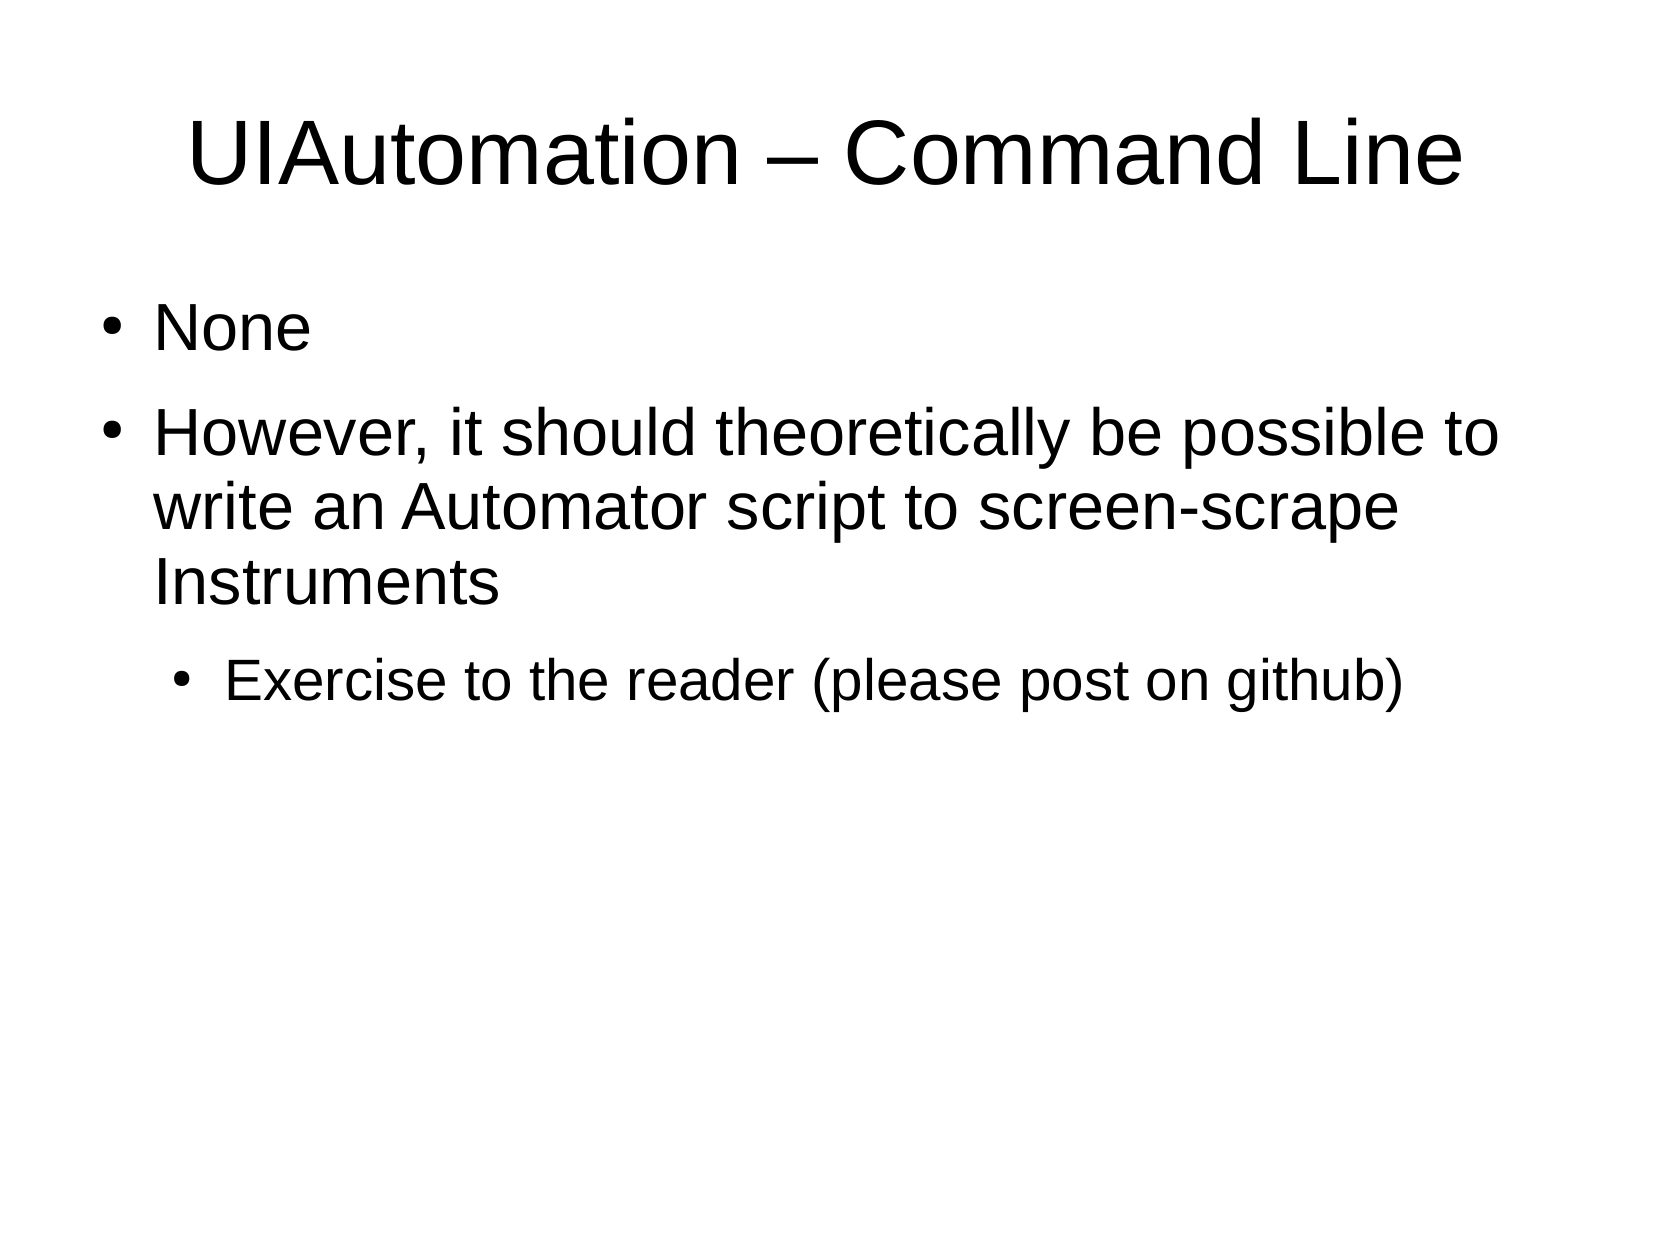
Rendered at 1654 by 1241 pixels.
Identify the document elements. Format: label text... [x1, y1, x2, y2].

list None However, it should theoretically be possible to write an Automator script to screen-scrape Instruments Exercise to the reader (please post on github) [82, 290, 1571, 1109]
title UIAutomation – Command Line [82, 49, 1571, 257]
